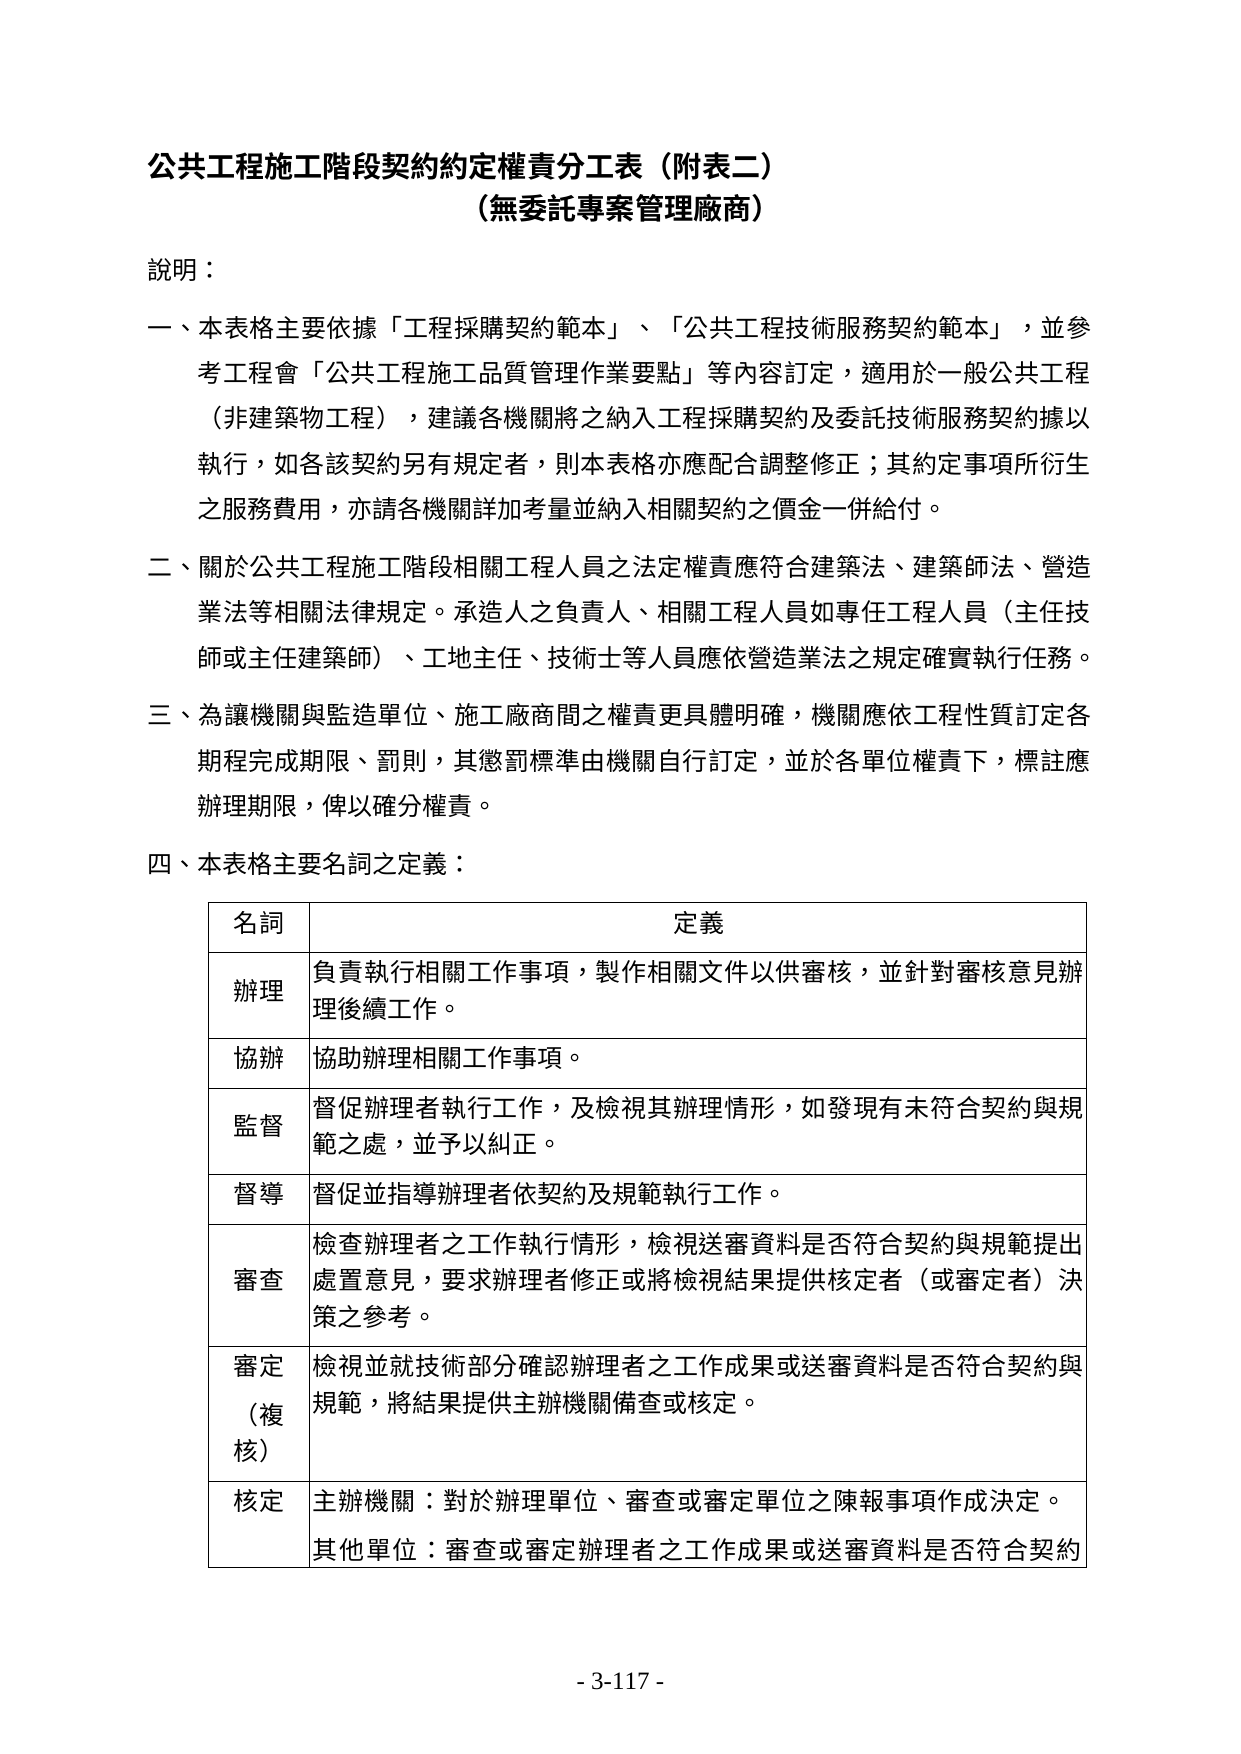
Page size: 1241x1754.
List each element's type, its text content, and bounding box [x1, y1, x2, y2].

table_cell 負責執行相關工作事項，製作相關文件以供審核，並針對審核意見辦理後續工作。 [310, 953, 1086, 1038]
text 說明： [148, 251, 1092, 287]
table_cell 檢視並就技術部分確認辦理者之工作成果或送審資料是否符合契約與規範，將結果提供主辦機關備查或核定。 [310, 1347, 1086, 1481]
table_header 定義 [310, 903, 1086, 952]
table_cell 檢查辦理者之工作執行情形，檢視送審資料是否符合契約與規範提出處置意見，要求辦理者修正或將檢視結果提供核定者（或審定者）決策之參考。 [310, 1225, 1086, 1346]
table_cell 審查 [209, 1225, 309, 1346]
table_cell 審定 （複核） [209, 1347, 309, 1481]
table_cell 辦理 [209, 953, 309, 1038]
text 二、關於公共工程施工階段相關工程人員之法定權責應符合建築法、建築師法、營造業法等相關法律規定。承造人之負責人、相關工程人員如專任工程人員（主任技師或主任建築師）、工地主任、技術士等人員應依營造業法之規定確實執行任務。 [148, 547, 1092, 674]
text 三、為讓機關與監造單位、施工廠商間之權責更具體明確，機關應依工程性質訂定各期程完成期限、罰則，其懲罰標準由機關自行訂定，並於各單位權責下，標註應辦理期限，俾以確分權責。 [148, 696, 1092, 823]
table_cell 核定 [209, 1482, 309, 1567]
table_cell 督促並指導辦理者依契約及規範執行工作。 [310, 1175, 1086, 1223]
text 一、本表格主要依據「工程採購契約範本」、「公共工程技術服務契約範本」，並參考工程會「公共工程施工品質管理作業要點」等內容訂定，適用於一般公共工程（非建築物工程），建議各機關將之納入工程採購契約及委託技術服務契約據以執行，如各該契約另有規定者，則本表格亦應配合調整修正；其約定事項所衍生之服務費用，亦請各機關詳加考量並納入相關契約之價金一併給付。 [148, 308, 1092, 526]
table_header 名詞 [209, 903, 309, 952]
table_cell 協辦 [209, 1039, 309, 1088]
table_cell 督促辦理者執行工作，及檢視其辦理情形，如發現有未符合契約與規範之處，並予以糾正。 [310, 1089, 1086, 1174]
text 四、本表格主要名詞之定義： [148, 844, 1092, 881]
table_cell 主辦機關：對於辦理單位、審查或審定單位之陳報事項作成決定。 其他單位：審查或審定辦理者之工作成果或送審資料是否符合契約 [310, 1482, 1086, 1567]
table_cell 督導 [209, 1175, 309, 1223]
table_cell 監督 [209, 1089, 309, 1174]
text 公共工程施工階段契約約定權責分工表（附表二） [148, 148, 1092, 185]
text （無委託專案管理廠商） [148, 185, 1092, 227]
table_cell 協助辦理相關工作事項。 [310, 1039, 1086, 1088]
